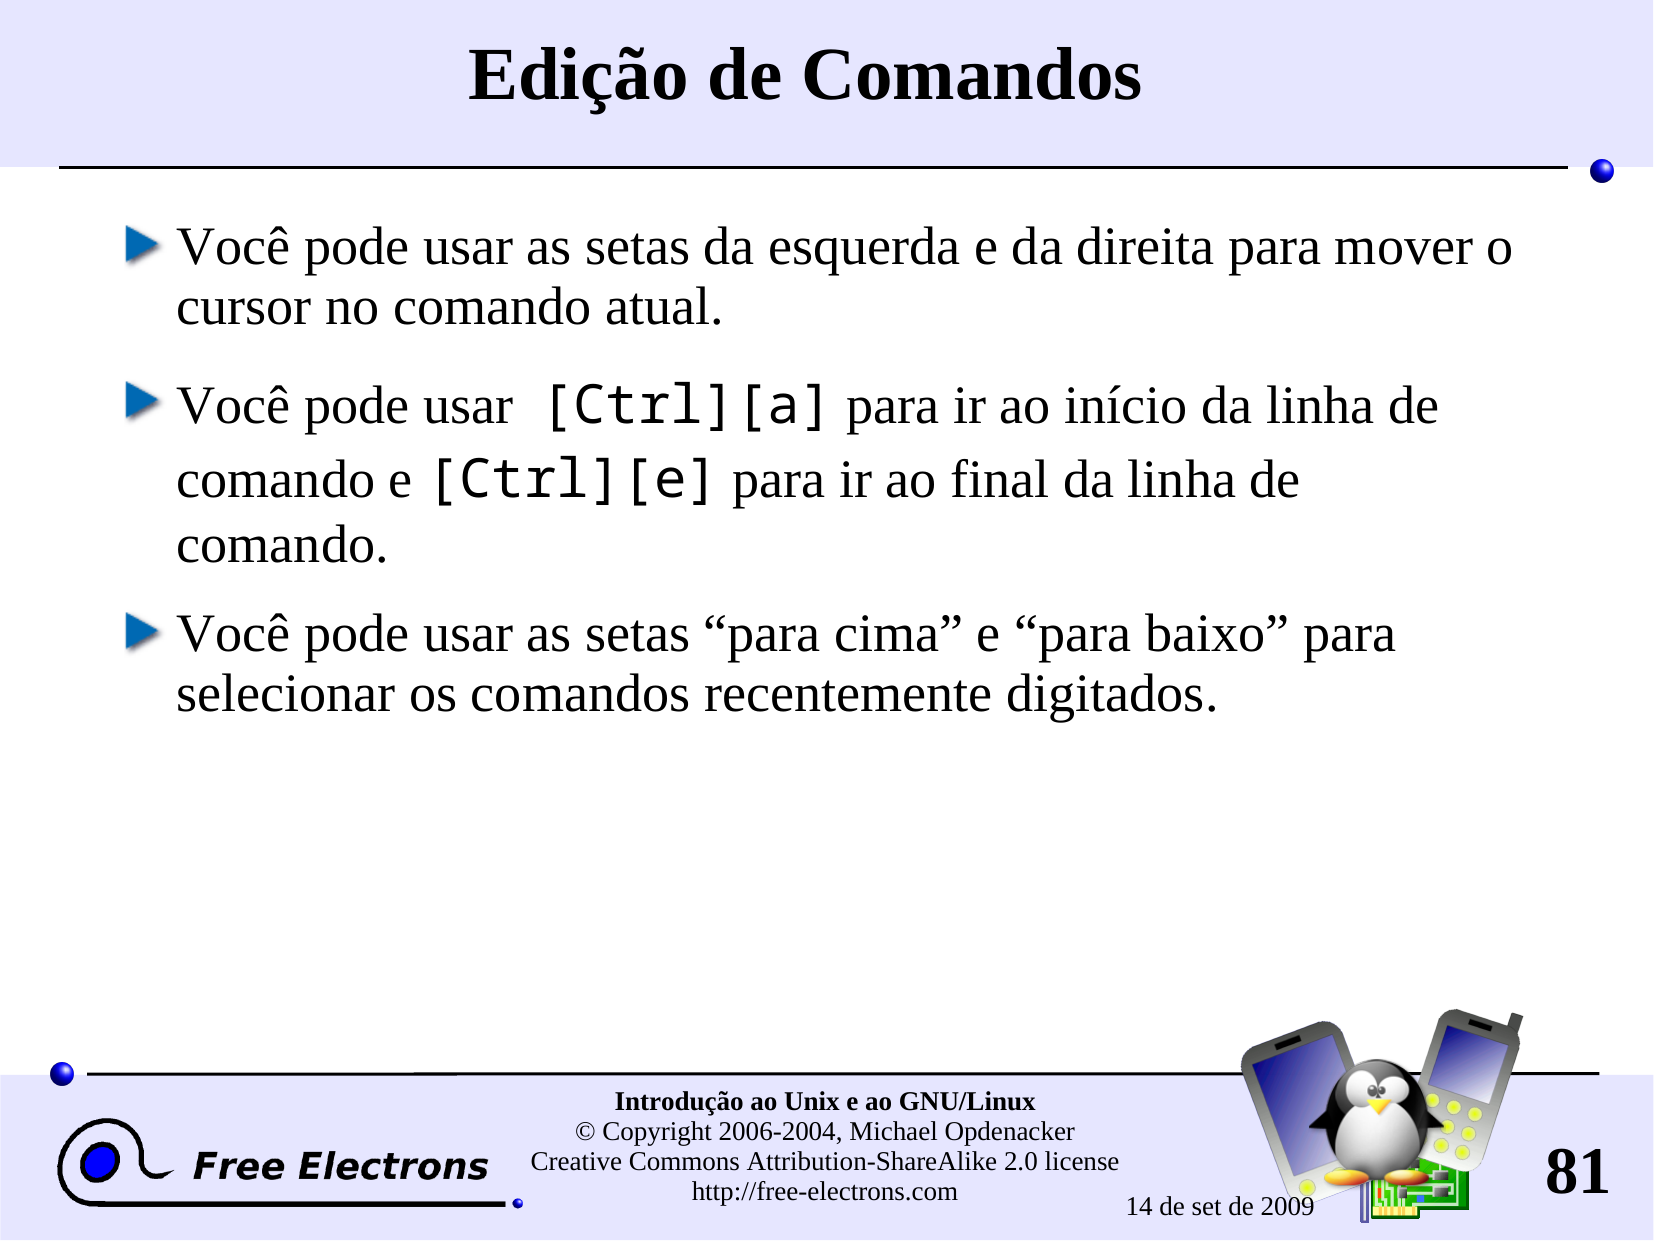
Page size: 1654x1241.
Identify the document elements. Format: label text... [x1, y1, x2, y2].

picture [1280, 1198, 1284, 1208]
title Edição de Comandos [60, 25, 1551, 124]
list Você pode usar as setas da esquerda e da direita para mover o cursor no comando atual. Você pode usar [Ctrl][a] para ir ao início da linha de comando e [Ctrl][e] para ir ao final da linha de comando. Você pode usar as setas “para cima” e “para baixo” para selecionar os comandos recentemente digitados. [105, 216, 1518, 1066]
picture [50, 1107, 527, 1216]
picture [1304, 1198, 1311, 1207]
picture [1230, 1007, 1538, 1241]
